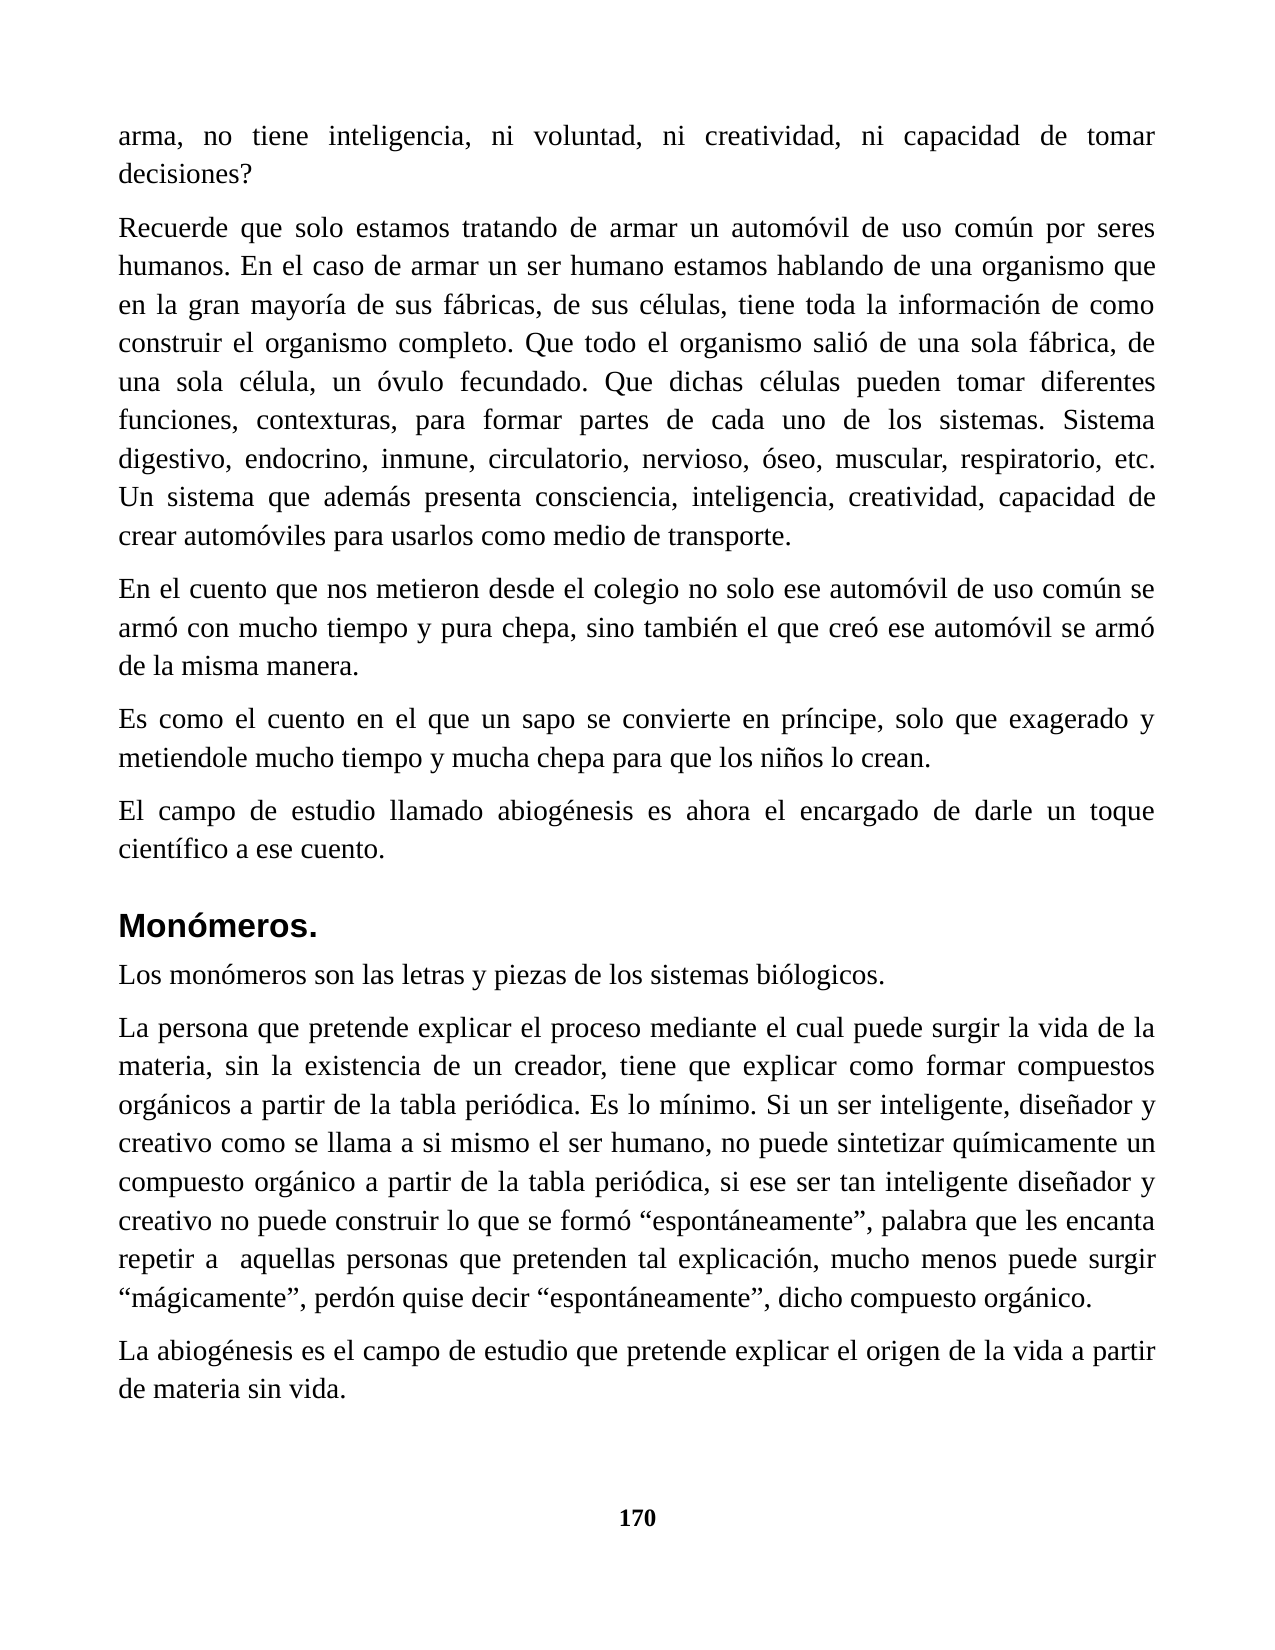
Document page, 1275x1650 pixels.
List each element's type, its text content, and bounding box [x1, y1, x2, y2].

text arma, no tiene inteligencia, ni voluntad, ni creatividad, ni capacidad de tomar decisiones? [118, 118, 1157, 190]
text Es como el cuento en el que un sapo se convierte en príncipe, solo que exagerado y metiendole mucho tiempo y mucha chepa para que los niños lo crean. [118, 701, 1157, 773]
text Recuerde que solo estamos tratando de armar un automóvil de uso común por seres humanos. En el caso de armar un ser humano estamos hablando de una organismo que en la gran mayoría de sus fábricas, de sus células, tiene toda la información de como construir el organismo completo. Que todo el organismo salió de una sola fábrica, de una sola célula, un óvulo fecundado. Que dichas células pueden tomar diferentes funciones, contexturas, para formar partes de cada uno de los sistemas. Sistema digestivo, endocrino, inmune, circulatorio, nervioso, óseo, muscular, respiratorio, etc. Un sistema que además presenta consciencia, inteligencia, creatividad, capacidad de crear automóviles para usarlos como medio de transporte. [118, 210, 1157, 552]
text La abiogénesis es el campo de estudio que pretende explicar el origen de la vida a partir de materia sin vida. [118, 1333, 1157, 1405]
text El campo de estudio llamado abiogénesis es ahora el encargado de darle un toque científico a ese cuento. [118, 793, 1157, 865]
text Los monómeros son las letras y piezas de los sistemas biólogicos. [118, 957, 1157, 990]
text En el cuento que nos metieron desde el colegio no solo ese automóvil de uso común se armó con mucho tiempo y pura chepa, sino también el que creó ese automóvil se armó de la misma manera. [118, 571, 1157, 682]
text La persona que pretende explicar el proceso mediante el cual puede surgir la vida de la materia, sin la existencia de un creador, tiene que explicar como formar compuestos orgánicos a partir de la tabla periódica. Es lo mínimo. Si un ser inteligente, diseñador y creativo como se llama a si mismo el ser humano, no puede sintetizar químicamente un compuesto orgánico a partir de la tabla periódica, si ese ser tan inteligente diseñador y creativo no puede construir lo que se formó “espontáneamente”, palabra que les encanta repetir a aquellas personas que pretenden tal explicación, mucho menos puede surgir “mágicamente”, perdón quise decir “espontáneamente”, dicho compuesto orgánico. [118, 1010, 1157, 1313]
subtitle Monómeros. [118, 906, 1157, 944]
